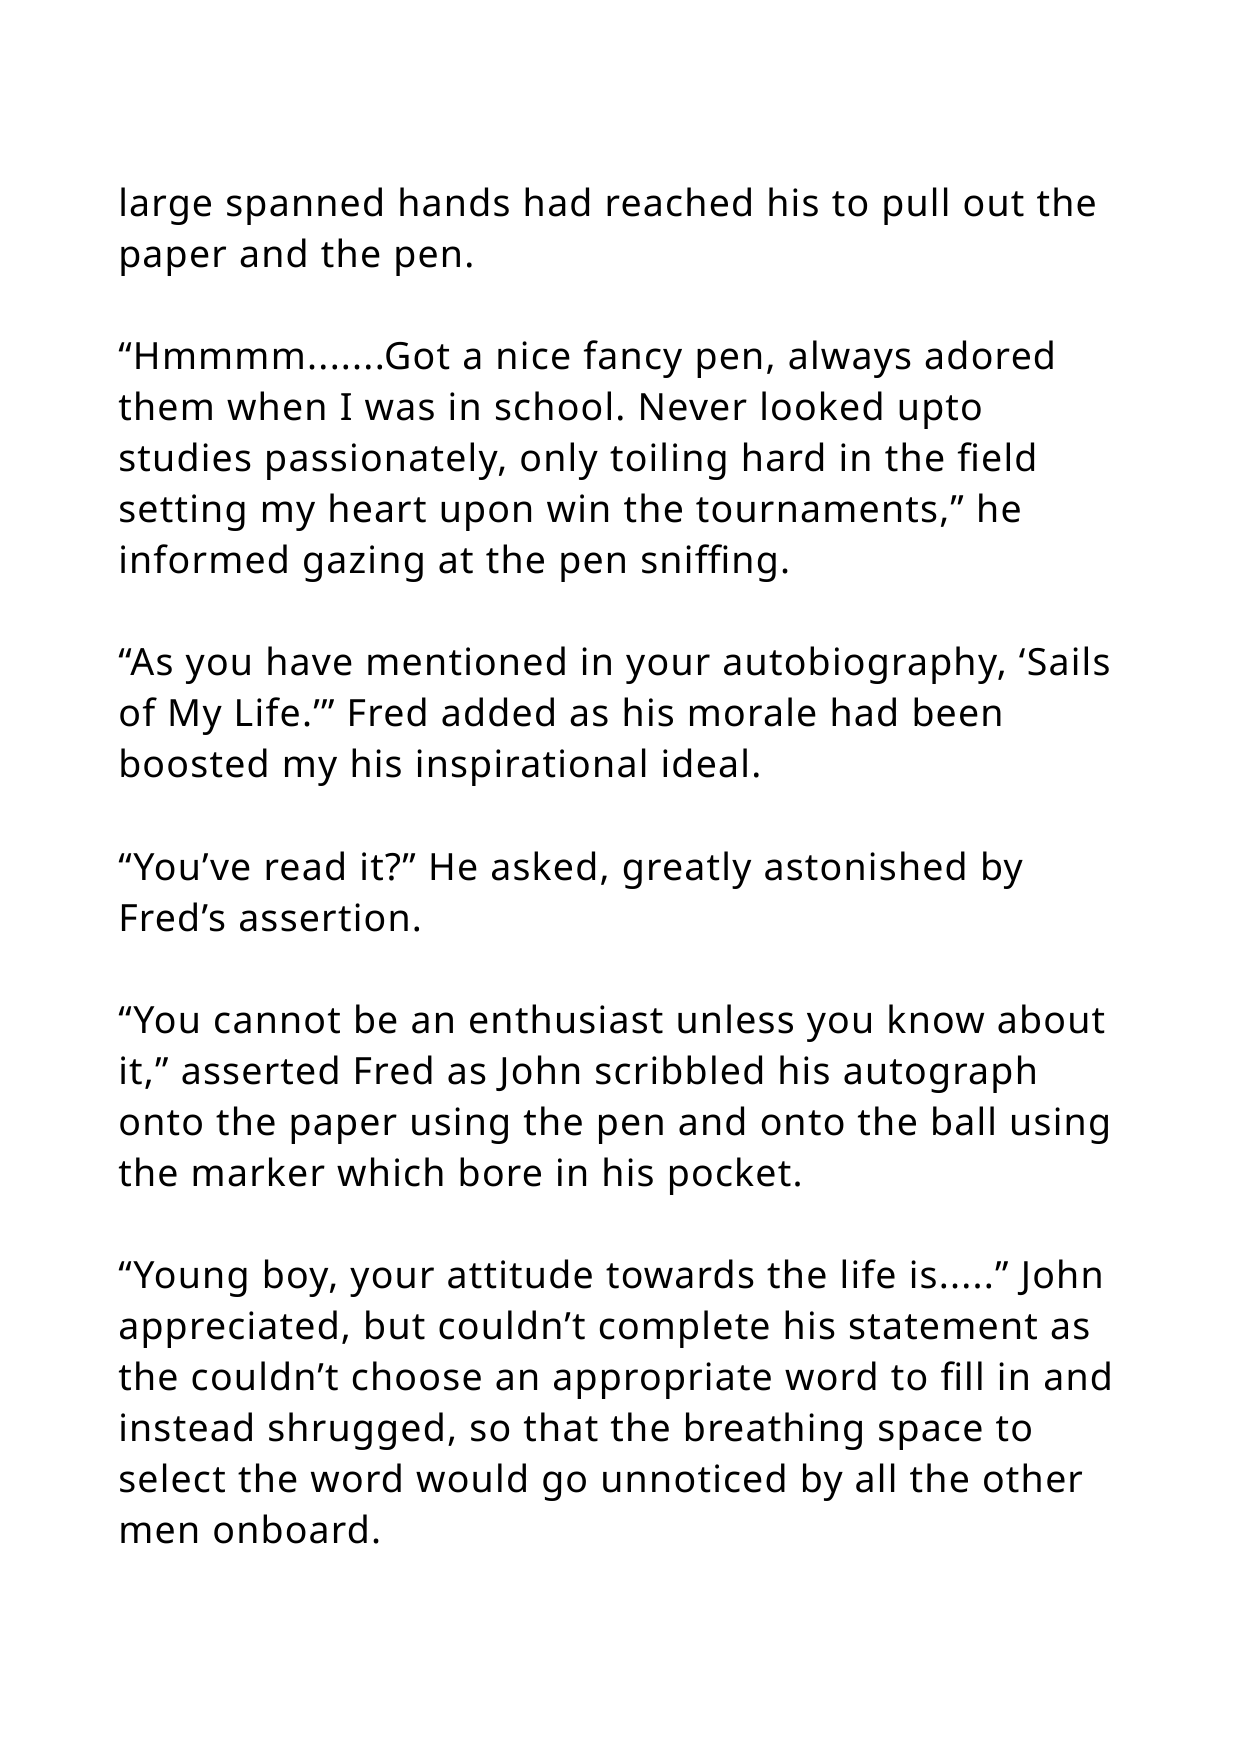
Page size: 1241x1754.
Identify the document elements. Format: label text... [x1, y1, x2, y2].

text “You’ve read it?” He asked, greatly astonished by Fred’s assertion. [118, 840, 1122, 942]
text “Young boy, your attitude towards the life is.....” John appreciated, but couldn’t complete his statement as the couldn’t choose an appropriate word to fill in and instead shrugged, so that the breathing space to select the word would go unnoticed by all the other men onboard. [118, 1248, 1122, 1554]
text “You cannot be an enthusiast unless you know about it,” asserted Fred as John scribbled his autograph onto the paper using the pen and onto the ball using the marker which bore in his pocket. [118, 993, 1122, 1197]
text “Hmmmm.......Got a nice fancy pen, always adored them when I was in school. Never looked upto studies passionately, only toiling hard in the field setting my heart upon win the tournaments,” he informed gazing at the pen sniffing. [118, 329, 1122, 585]
text large spanned hands had reached his to pull out the paper and the pen. [118, 176, 1122, 278]
text “As you have mentioned in your autobiography, ‘Sails of My Life.’” Fred added as his morale had been boosted my his inspirational ideal. [118, 636, 1122, 789]
